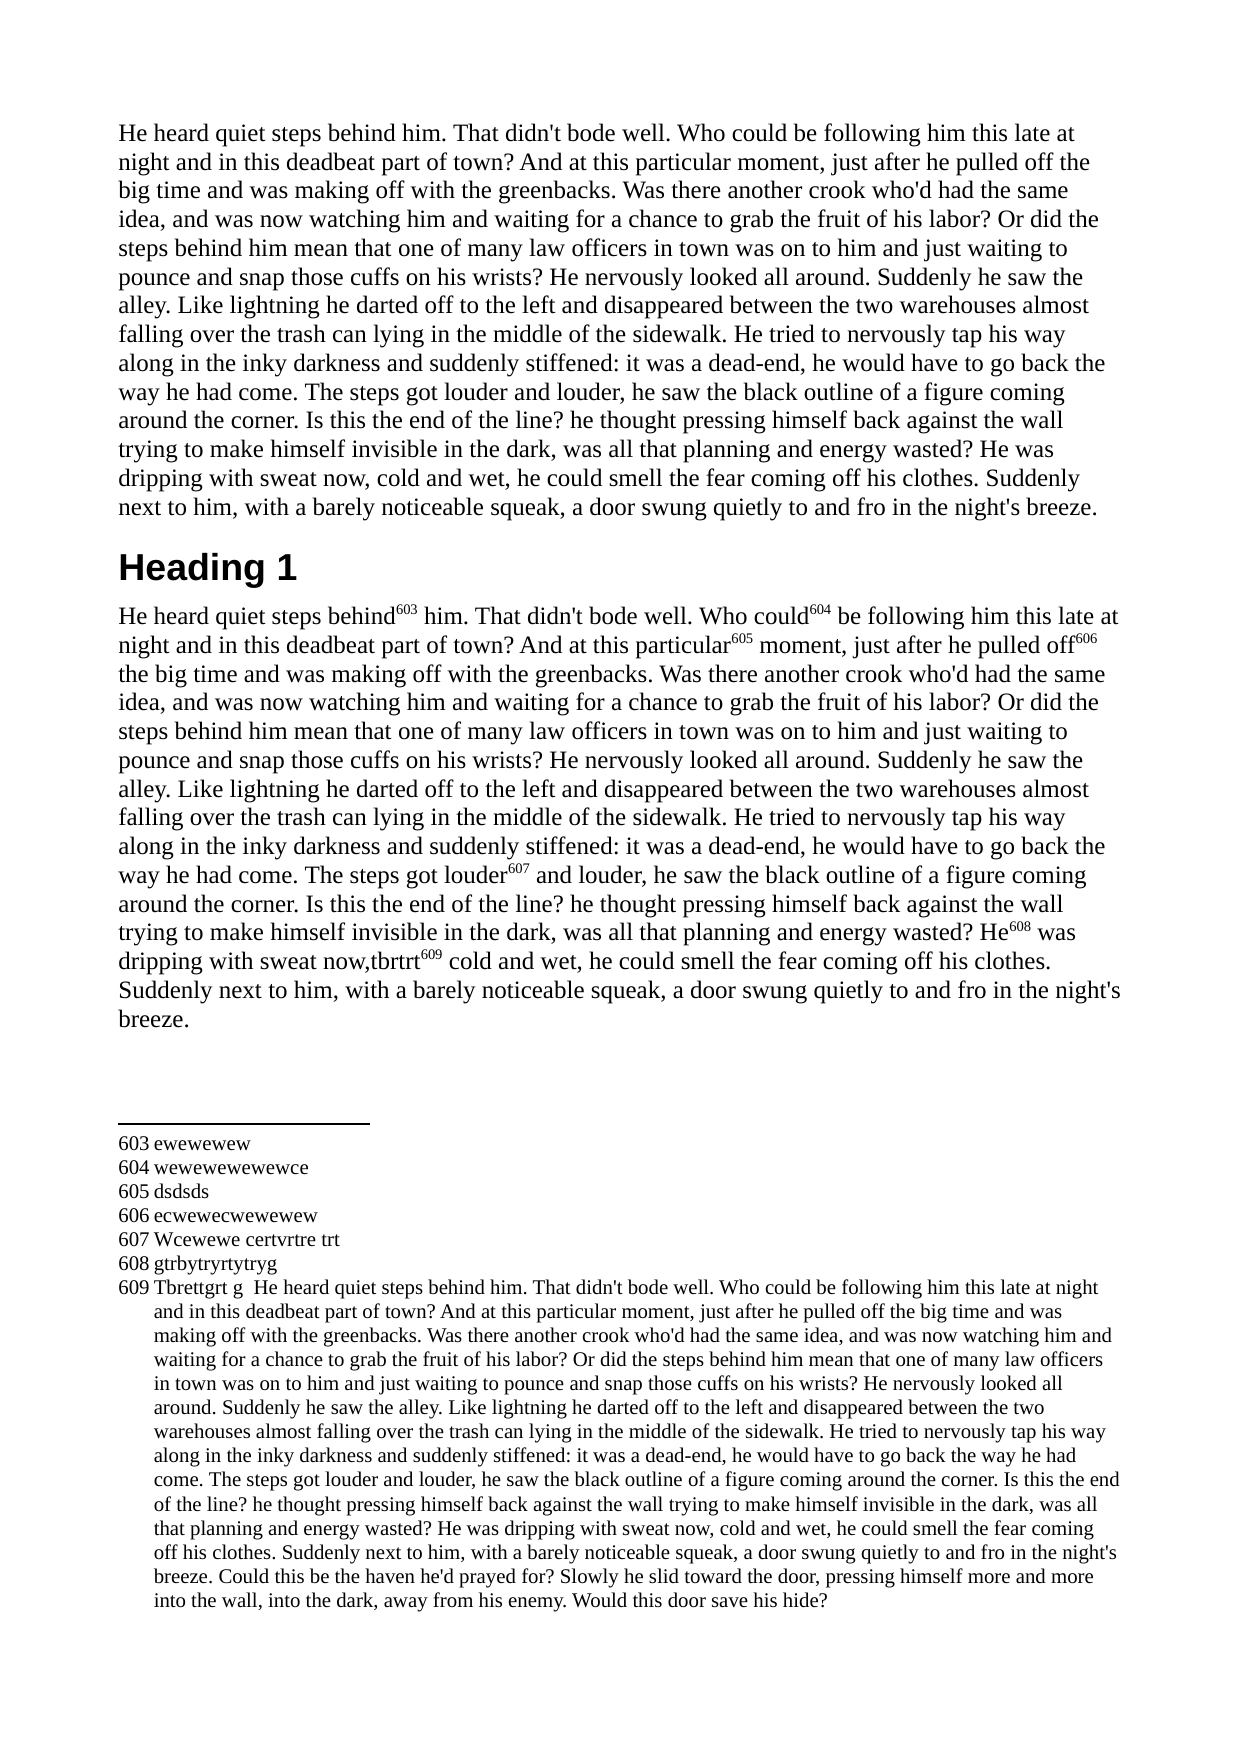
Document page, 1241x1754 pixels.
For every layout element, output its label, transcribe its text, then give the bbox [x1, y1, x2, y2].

text Wcewewe certvrtre trt [118, 1227, 1122, 1251]
text gtrbytryrtytryg [118, 1251, 1122, 1275]
text Tbrettgrt g He heard quiet steps behind him. That didn't bode well. Who could be following him this late at night and in this deadbeat part of town? And at this particular moment, just after he pulled off the big time and was making off with the greenbacks. Was there another crook who'd had the same idea, and was now watching him and waiting for a chance to grab the fruit of his labor? Or did the steps behind him mean that one of many law officers in town was on to him and just waiting to pounce and snap those cuffs on his wrists? He nervously looked all around. Suddenly he saw the alley. Like lightning he darted off to the left and disappeared between the two warehouses almost falling over the trash can lying in the middle of the sidewalk. He tried to nervously tap his way along in the inky darkness and suddenly stiffened: it was a dead-end, he would have to go back the way he had come. The steps got louder and louder, he saw the black outline of a figure coming around the corner. Is this the end of the line? he thought pressing himself back against the wall trying to make himself invisible in the dark, was all that planning and energy wasted? He was dripping with sweat now, cold and wet, he could smell the fear coming off his clothes. Suddenly next to him, with a barely noticeable squeak, a door swung quietly to and fro in the night's breeze. Could this be the haven he'd prayed for? Slowly he slid toward the door, pressing himself more and more into the wall, into the dark, away from his enemy. Would this door save his hide? [118, 1275, 1122, 1612]
text dsdsds [118, 1179, 1122, 1203]
subtitle Heading 1 [118, 546, 1122, 589]
text He heard quiet steps behind him. That didn't bode well. Who could be following him this late at night and in this deadbeat part of town? And at this particular moment, just after he pulled off the big time and was making off with the greenbacks. Was there another crook who'd had the same idea, and was now watching him and waiting for a chance to grab the fruit of his labor? Or did the steps behind him mean that one of many law officers in town was on to him and just waiting to pounce and snap those cuffs on his wrists? He nervously looked all around. Suddenly he saw the alley. Like lightning he darted off to the left and disappeared between the two warehouses almost falling over the trash can lying in the middle of the sidewalk. He tried to nervously tap his way along in the inky darkness and suddenly stiffened: it was a dead-end, he would have to go back the way he had come. The steps got louder and louder, he saw the black outline of a figure coming around the corner. Is this the end of the line? he thought pressing himself back against the wall trying to make himself invisible in the dark, was all that planning and energy wasted? He was dripping with sweat now, cold and wet, he could smell the fear coming off his clothes. Suddenly next to him, with a barely noticeable squeak, a door swung quietly to and fro in the night's breeze. [118, 118, 1122, 521]
text He heard quiet steps behind him. That didn't bode well. Who could be following him this late at night and in this deadbeat part of town? And at this particular moment, just after he pulled off the big time and was making off with the greenbacks. Was there another crook who'd had the same idea, and was now watching him and waiting for a chance to grab the fruit of his labor? Or did the steps behind him mean that one of many law officers in town was on to him and just waiting to pounce and snap those cuffs on his wrists? He nervously looked all around. Suddenly he saw the alley. Like lightning he darted off to the left and disappeared between the two warehouses almost falling over the trash can lying in the middle of the sidewalk. He tried to nervously tap his way along in the inky darkness and suddenly stiffened: it was a dead-end, he would have to go back the way he had come. The steps got louder and louder, he saw the black outline of a figure coming around the corner. Is this the end of the line? he thought pressing himself back against the wall trying to make himself invisible in the dark, was all that planning and energy wasted? He was dripping with sweat now,tbrtrt cold and wet, he could smell the fear coming off his clothes. Suddenly next to him, with a barely noticeable squeak, a door swung quietly to and fro in the night's breeze. [118, 601, 1122, 1032]
text ewewewew [118, 1131, 1122, 1154]
text ecwewecwewewew [118, 1203, 1122, 1227]
text wewewewewewce [118, 1154, 1122, 1179]
